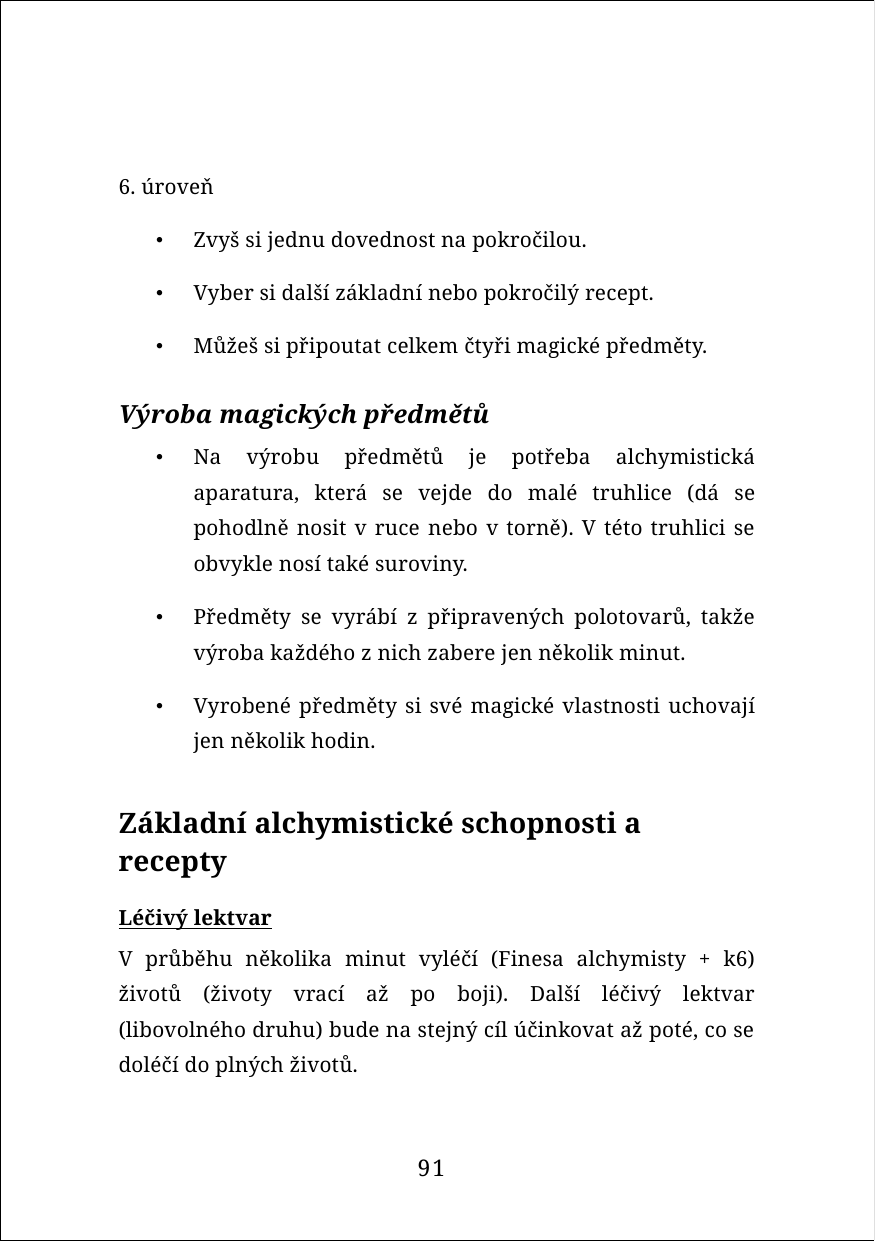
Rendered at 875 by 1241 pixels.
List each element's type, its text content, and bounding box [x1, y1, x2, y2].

list Můžeš si připoutat celkem čtyři magické předměty. [156, 331, 756, 360]
list Na výrobu předmětů je potřeba alchymistická aparatura, která se vejde do malé truhlice (dá se pohodlně nosit v ruce nebo v torně). V této truhlici se obvykle nosí také suroviny. [156, 442, 756, 577]
subtitle Výroba magických předmětů [118, 396, 756, 431]
list Předměty se vyrábí z připravených polotovarů, takže výroba každého z nich zabere jen několik minut. [156, 602, 756, 666]
list Vyrobené předměty si své magické vlastnosti uchovají jen několik hodin. [156, 691, 756, 755]
list Zvyš si jednu dovednost na pokročilou. [156, 225, 756, 253]
subtitle Základní alchymistické schopnosti a recepty [118, 803, 756, 880]
list Vyber si další základní nebo pokročilý recept. [156, 278, 756, 307]
text 6. úroveň [118, 172, 756, 200]
subtitle Léčivý lektvar [118, 903, 756, 932]
text V průběhu několika minut vyléčí (Finesa alchymisty + k6) životů (životy vrací až po boji). Další léčivý lektvar (libovolného druhu) bude na stejný cíl účinkovat až poté, co se doléčí do plných životů. [118, 944, 756, 1079]
